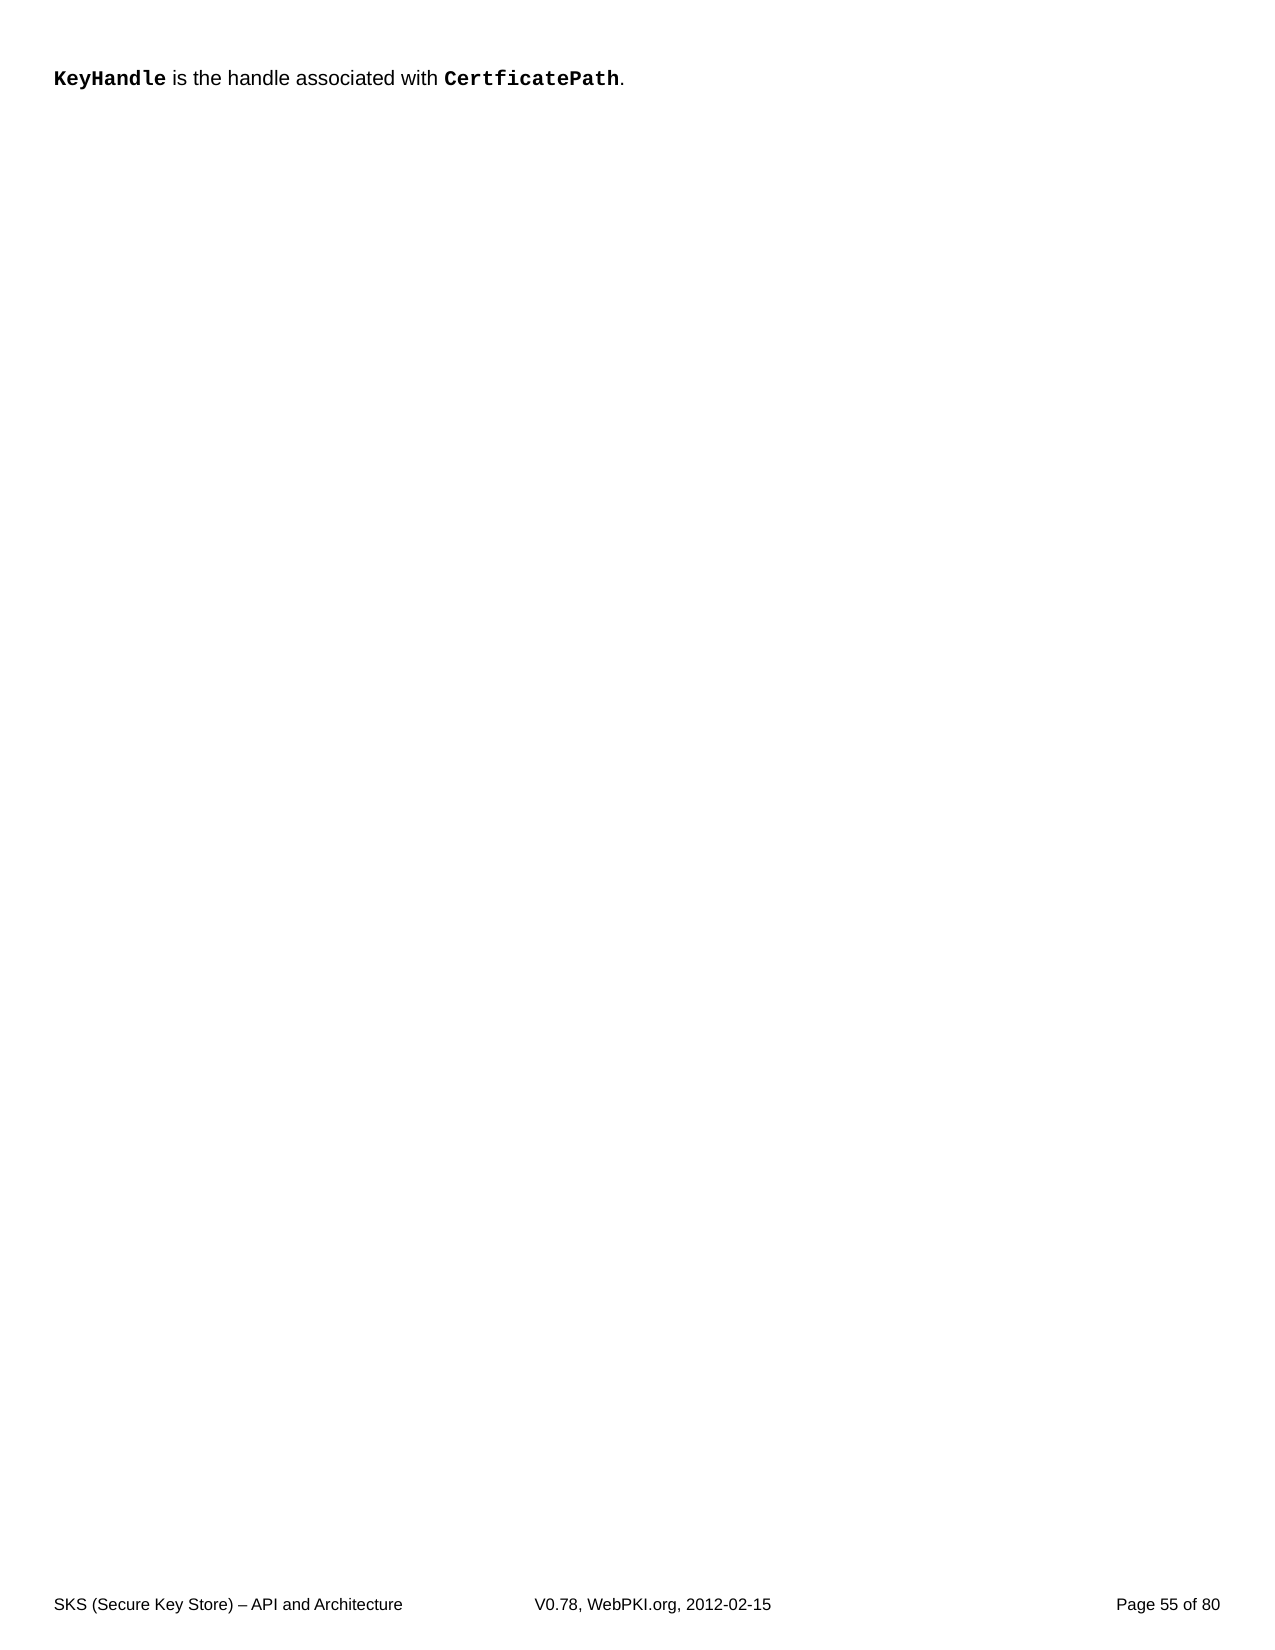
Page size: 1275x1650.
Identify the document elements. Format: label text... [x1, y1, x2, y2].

text KeyHandle is the handle associated with CertficatePath. [54, 66, 1221, 92]
